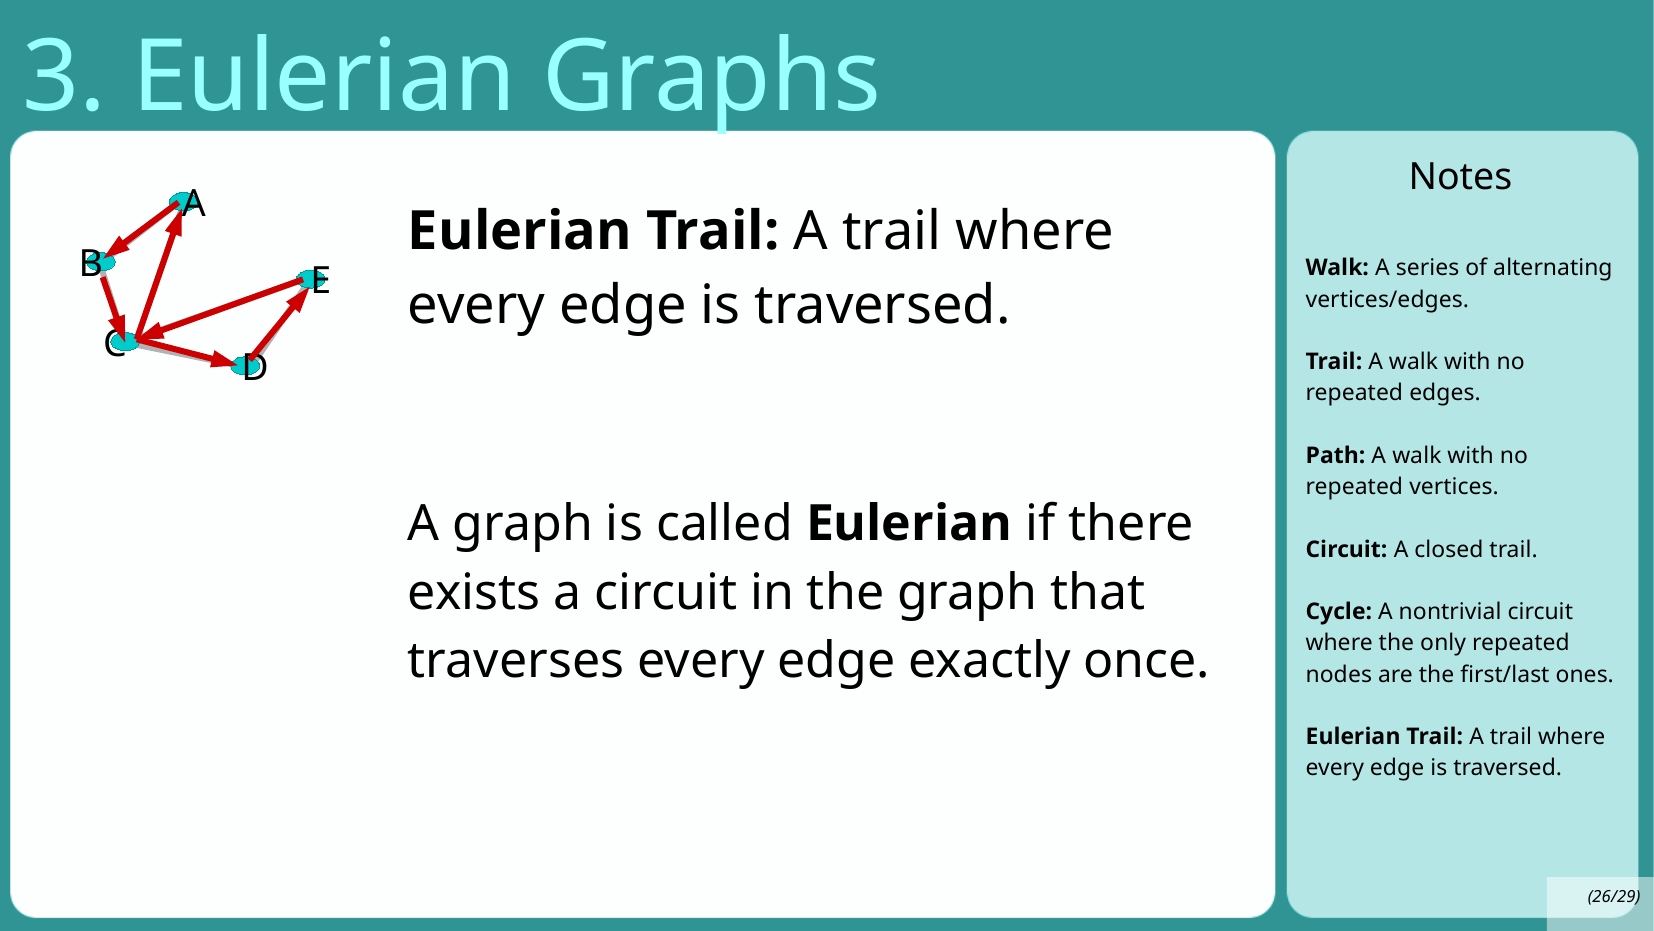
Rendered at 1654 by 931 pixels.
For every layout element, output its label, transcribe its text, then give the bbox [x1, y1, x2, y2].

text_box B [86, 263, 97, 271]
text_box Eulerian Trail: A trail where every edge is traversed. A graph is called Eulerian if there exists a circuit in the graph that traverses every edge exactly once. [407, 191, 1244, 810]
text_box (<number>/29) [1546, 877, 1654, 931]
text_box E [296, 270, 314, 289]
text_box B [96, 252, 116, 271]
text_box E [317, 271, 325, 278]
text_box E [317, 280, 325, 288]
text_box D [230, 356, 245, 375]
text_box A [169, 192, 190, 211]
text_box A [189, 194, 197, 205]
text_box B [86, 253, 96, 261]
text_box D [248, 359, 260, 375]
picture [0, 0, 1654, 931]
title 3. Eulerian Graphs [22, 13, 1511, 130]
text_box Notes Walk: A series of alternating vertices/edges. Trail: A walk with no repeated edges. Path: A walk with no repeated vertices. Circuit: A closed trail. Cycle: A nontrivial circuit where the only repeated nodes are the first/last ones. Eulerian Trail: A trail where every edge is traversed. [1290, 141, 1631, 679]
text_box C [110, 332, 139, 351]
